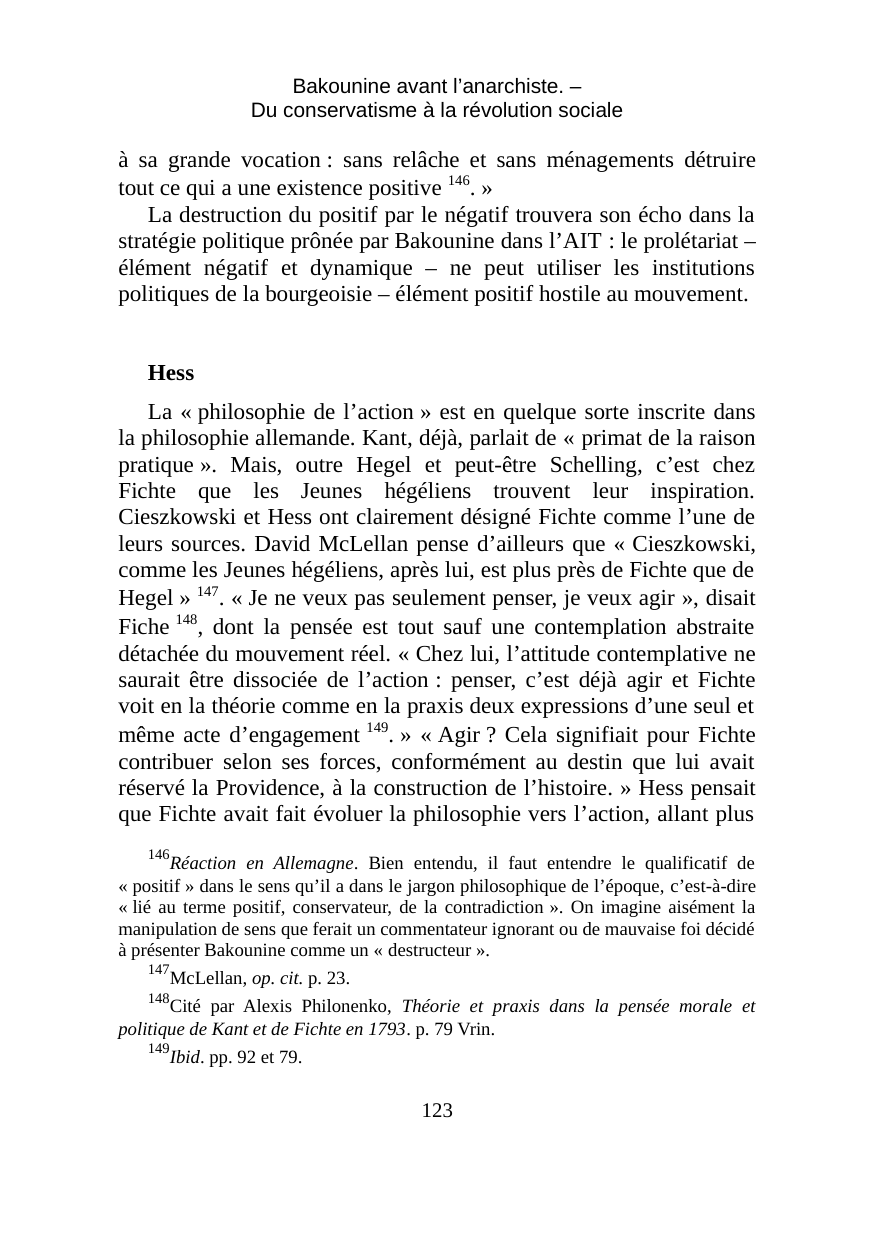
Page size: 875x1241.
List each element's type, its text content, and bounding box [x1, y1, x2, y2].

subtitle Hess [118, 359, 756, 385]
text Cité par Alexis Philonenko, Théorie et praxis dans la pensée morale et politique de Kant et de Fichte en 1793. p. 79 Vrin. [118, 989, 756, 1040]
text Réaction en Allemagne. Bien entendu, il faut entendre le qualificatif de « positif » dans le sens qu’il a dans le jargon philosophique de l’époque, c’est-à-dire « lié au terme positif, conservateur, de la contradiction ». On imagine aisément la manipulation de sens que ferait un commentateur ignorant ou de mauvaise foi décidé à présenter Bakounine comme un « destructeur ». [118, 846, 756, 961]
text à sa grande vo­cation : sans relâche et sans ménage­ments détruire tout ce qui a une exis­tence positive . » [118, 146, 756, 201]
text La « philosophie de l’action » est en quelque sorte inscrite dans la philosophie allemande. Kant, déjà, parlait de « primat de la raison pratique ». Mais, outre Hegel et peut-être Schelling, c’est chez Fichte que les Jeunes hégéliens trouvent leur inspiration. Cieszkowski et Hess ont clairement désigné Fichte comme l’une de leurs sources. David McLellan pense d’ailleurs que « Cieszkowski, comme les Jeunes hégéliens, après lui, est plus près de Fichte que de Hegel » . « Je ne veux pas seulement penser, je veux agir », disait Fiche , dont la pensée est tout sauf une contemplation abstraite détachée du mouvement réel. « Chez lui, l’attitude contemplative ne saurait être dissociée de l’action : penser, c’est déjà agir et Fichte voit en la théorie comme en la praxis deux expressions d’une seul et même acte d’engagement . » « Agir ? Cela signifiait pour Fichte contribuer selon ses forces, conformément au destin que lui avait réservé la Providence, à la construction de l’histoire. » Hess pensait que Fichte avait fait évoluer la philosophie vers l’action, allant plus [118, 398, 756, 827]
text McLellan, op. cit. p. 23. [118, 961, 756, 989]
text La destruction du positif par le négatif trouvera son écho dans la stratégie politique prônée par Bakounine dans l’AIT : le prolétariat – élément négatif et dynamique – ne peut utiliser les institutions politiques de la bourgeoisie – élément positif hostile au mouvement. [118, 201, 756, 306]
text Ibid. pp. 92 et 79. [118, 1040, 756, 1068]
